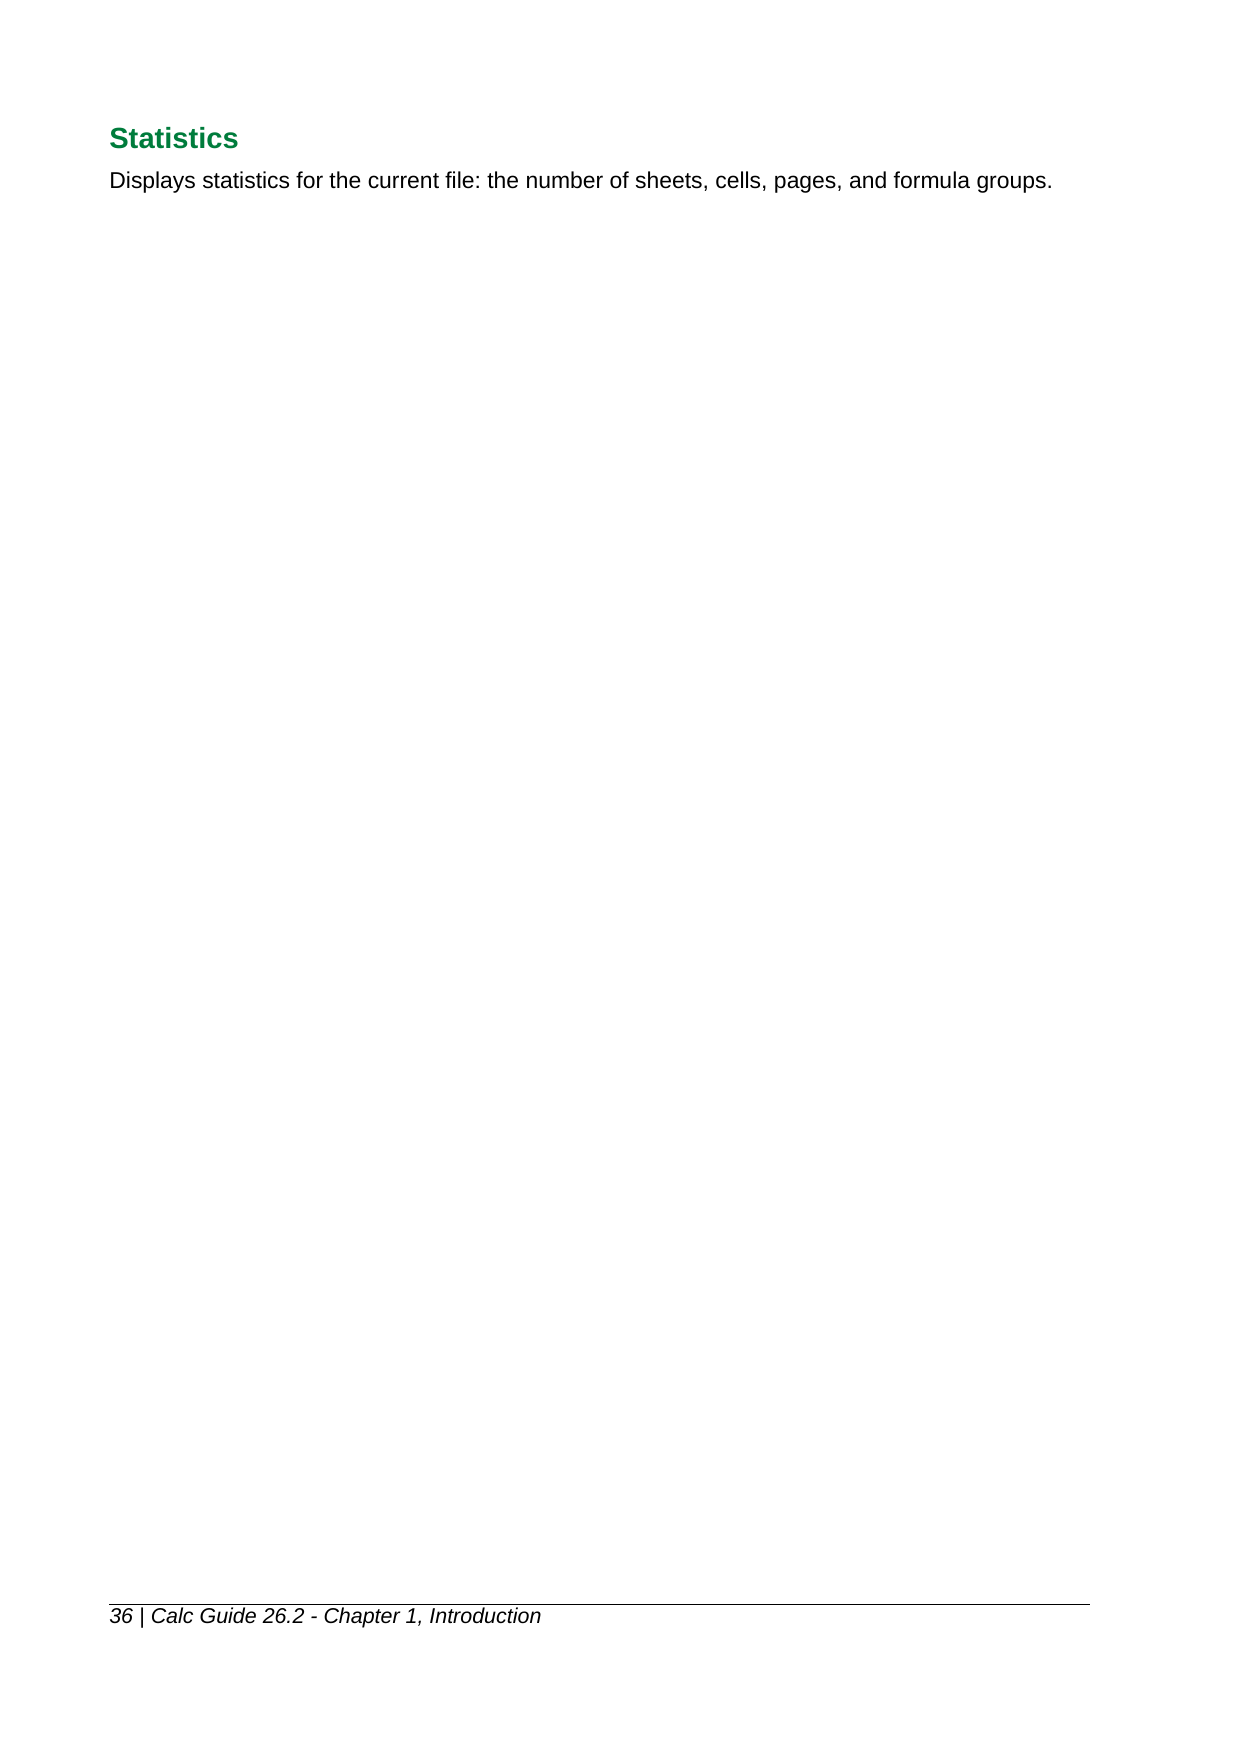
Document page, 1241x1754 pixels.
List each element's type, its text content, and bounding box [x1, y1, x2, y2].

text Displays statistics for the current file: the number of sheets, cells, pages, and formula groups. [109, 167, 1090, 193]
subtitle Statistics [109, 121, 1090, 154]
